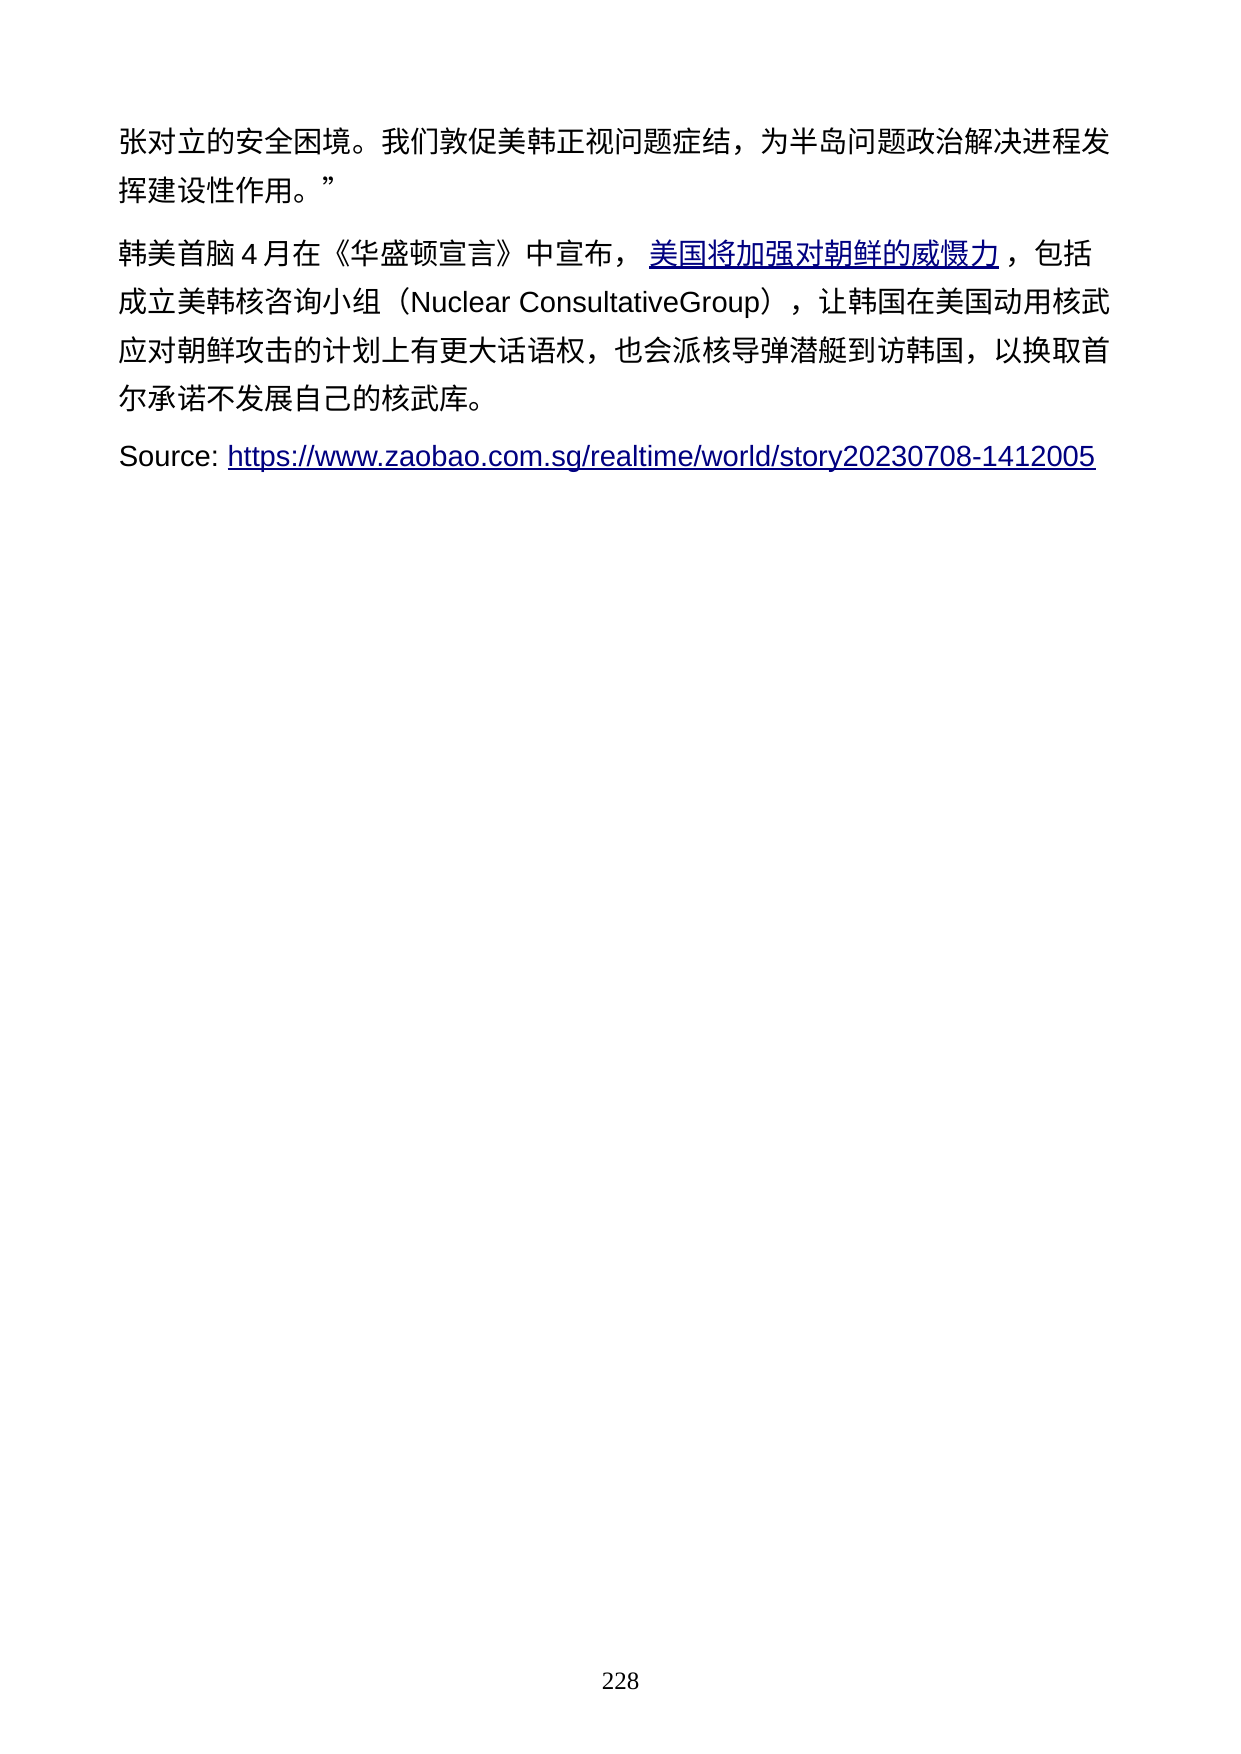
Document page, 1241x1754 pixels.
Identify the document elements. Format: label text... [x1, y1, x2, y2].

text 韩美首脑4月在《华盛顿宣言》中宣布， 美国将加强对朝鲜的威慑力 ，包括成立美韩核咨询小组（Nuclear ConsultativeGroup），让韩国在美国动用核武应对朝鲜攻击的计划上有更大话语权，也会派核导弹潜艇到访韩国，以换取首尔承诺不发展自己的核武库。 [118, 230, 1122, 418]
text 张对立的安全困境。我们敦促美韩正视问题症结，为半岛问题政治解决进程发挥建设性作用。” [118, 118, 1122, 209]
text Source: https://www.zaobao.com.sg/realtime/world/story20230708-1412005 [118, 439, 1122, 472]
